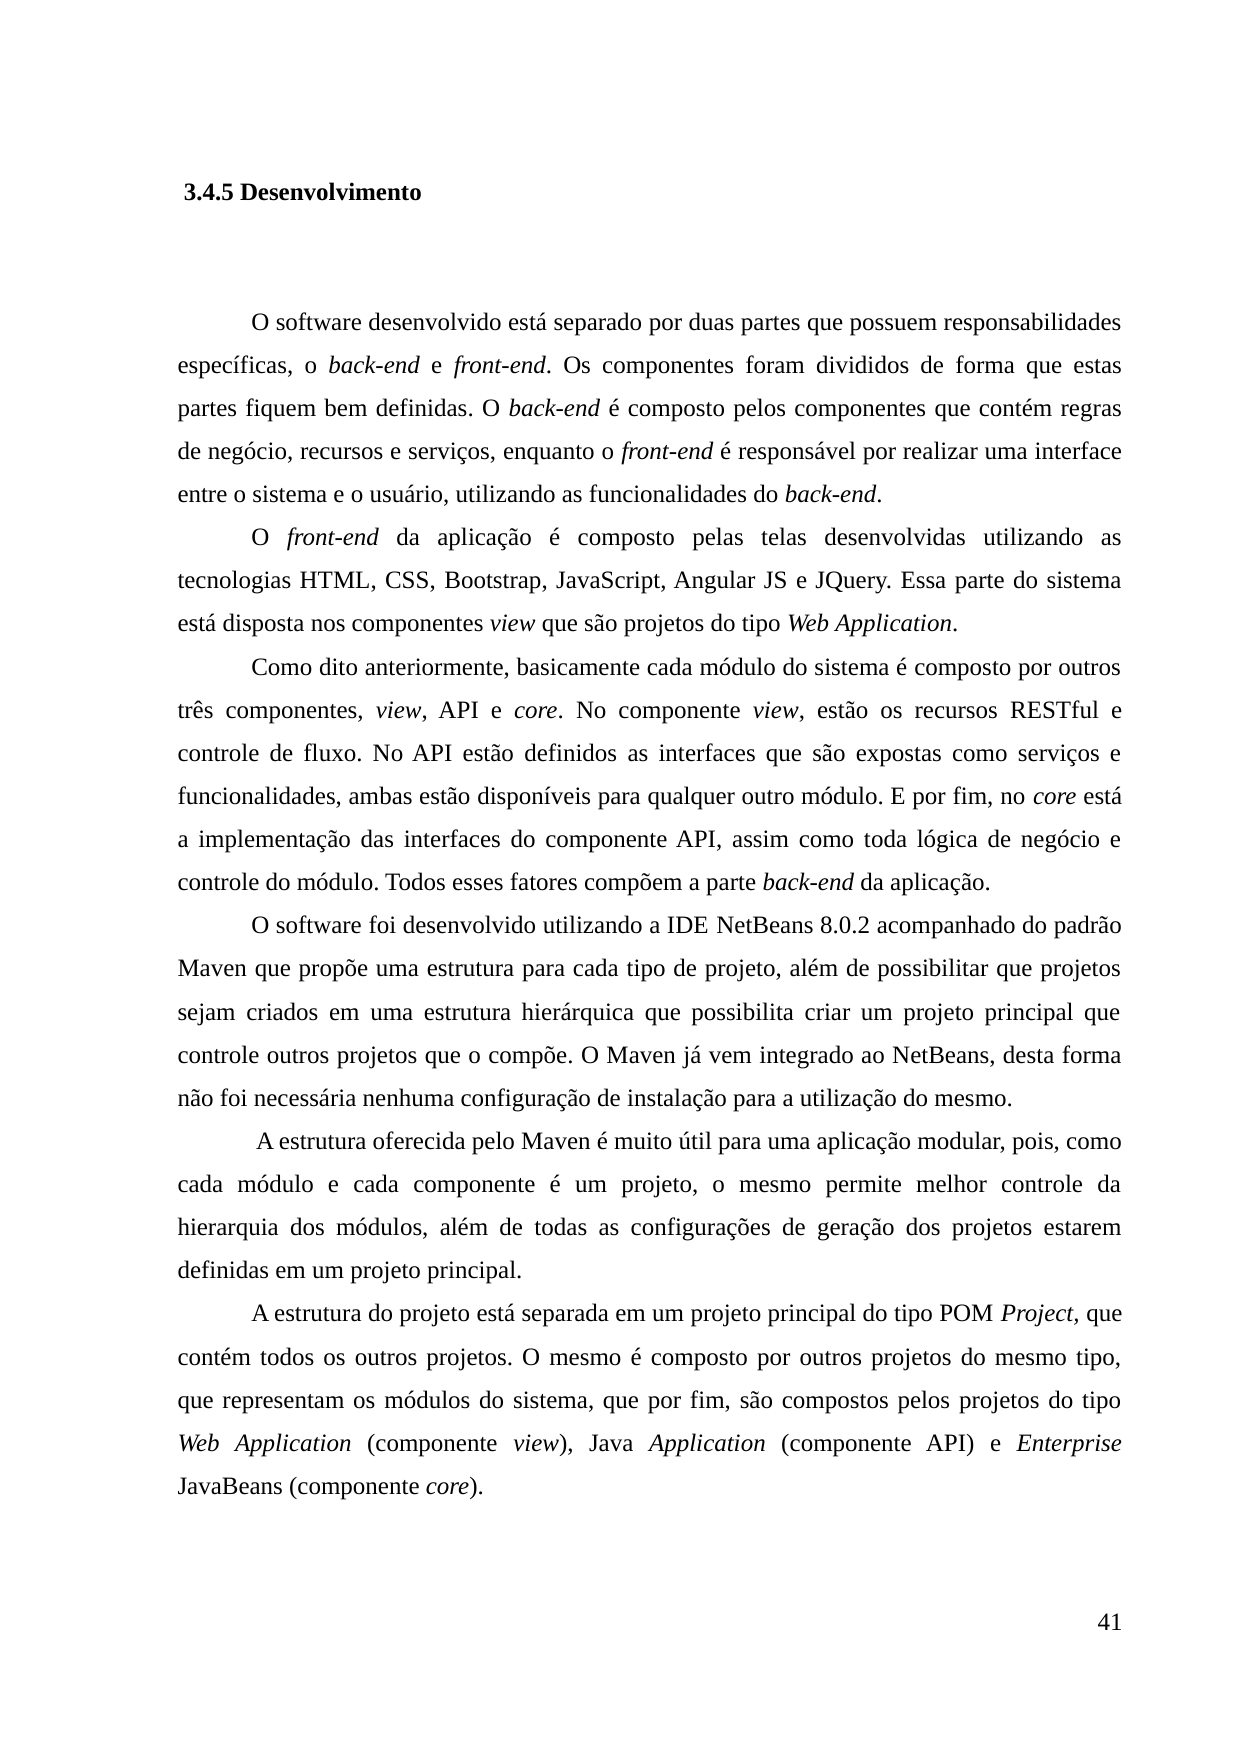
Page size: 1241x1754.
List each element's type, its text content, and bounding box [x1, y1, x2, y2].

text Como dito anteriormente, basicamente cada módulo do sistema é composto por outros três componentes, view, API e core. No componente view, estão os recursos RESTful e controle de fluxo. No API estão definidos as interfaces que são expostas como serviços e funcionalidades, ambas estão disponíveis para qualquer outro módulo. E por fim, no core está a implementação das interfaces do componente API, assim como toda lógica de negócio e controle do módulo. Todos esses fatores compõem a parte back-end da aplicação. [177, 652, 1122, 896]
text O software foi desenvolvido utilizando a IDE NetBeans 8.0.2 acompanhado do padrão Maven que propõe uma estrutura para cada tipo de projeto, além de possibilitar que projetos sejam criados em uma estrutura hierárquica que possibilita criar um projeto principal que controle outros projetos que o compõe. O Maven já vem integrado ao NetBeans, desta forma não foi necessária nenhuma configuração de instalação para a utilização do mesmo. [177, 910, 1122, 1112]
text A estrutura oferecida pelo Maven é muito útil para uma aplicação modular, pois, como cada módulo e cada componente é um projeto, o mesmo permite melhor controle da hierarquia dos módulos, além de todas as configurações de geração dos projetos estarem definidas em um projeto principal. [177, 1126, 1122, 1284]
text A estrutura do projeto está separada em um projeto principal do tipo POM Project, que contém todos os outros projetos. O mesmo é composto por outros projetos do mesmo tipo, que representam os módulos do sistema, que por fim, são compostos pelos projetos do tipo Web Application (componente view), Java Application (componente API) e Enterprise JavaBeans (componente core). [177, 1298, 1122, 1500]
subtitle Desenvolvimento [177, 177, 1122, 206]
text O front-end da aplicação é composto pelas telas desenvolvidas utilizando as tecnologias HTML, CSS, Bootstrap, JavaScript, Angular JS e JQuery. Essa parte do sistema está disposta nos componentes view que são projetos do tipo Web Application. [177, 522, 1122, 637]
text O software desenvolvido está separado por duas partes que possuem responsabilidades específicas, o back-end e front-end. Os componentes foram divididos de forma que estas partes fiquem bem definidas. O back-end é composto pelos componentes que contém regras de negócio, recursos e serviços, enquanto o front-end é responsável por realizar uma interface entre o sistema e o usuário, utilizando as funcionalidades do back-end. [177, 307, 1122, 508]
